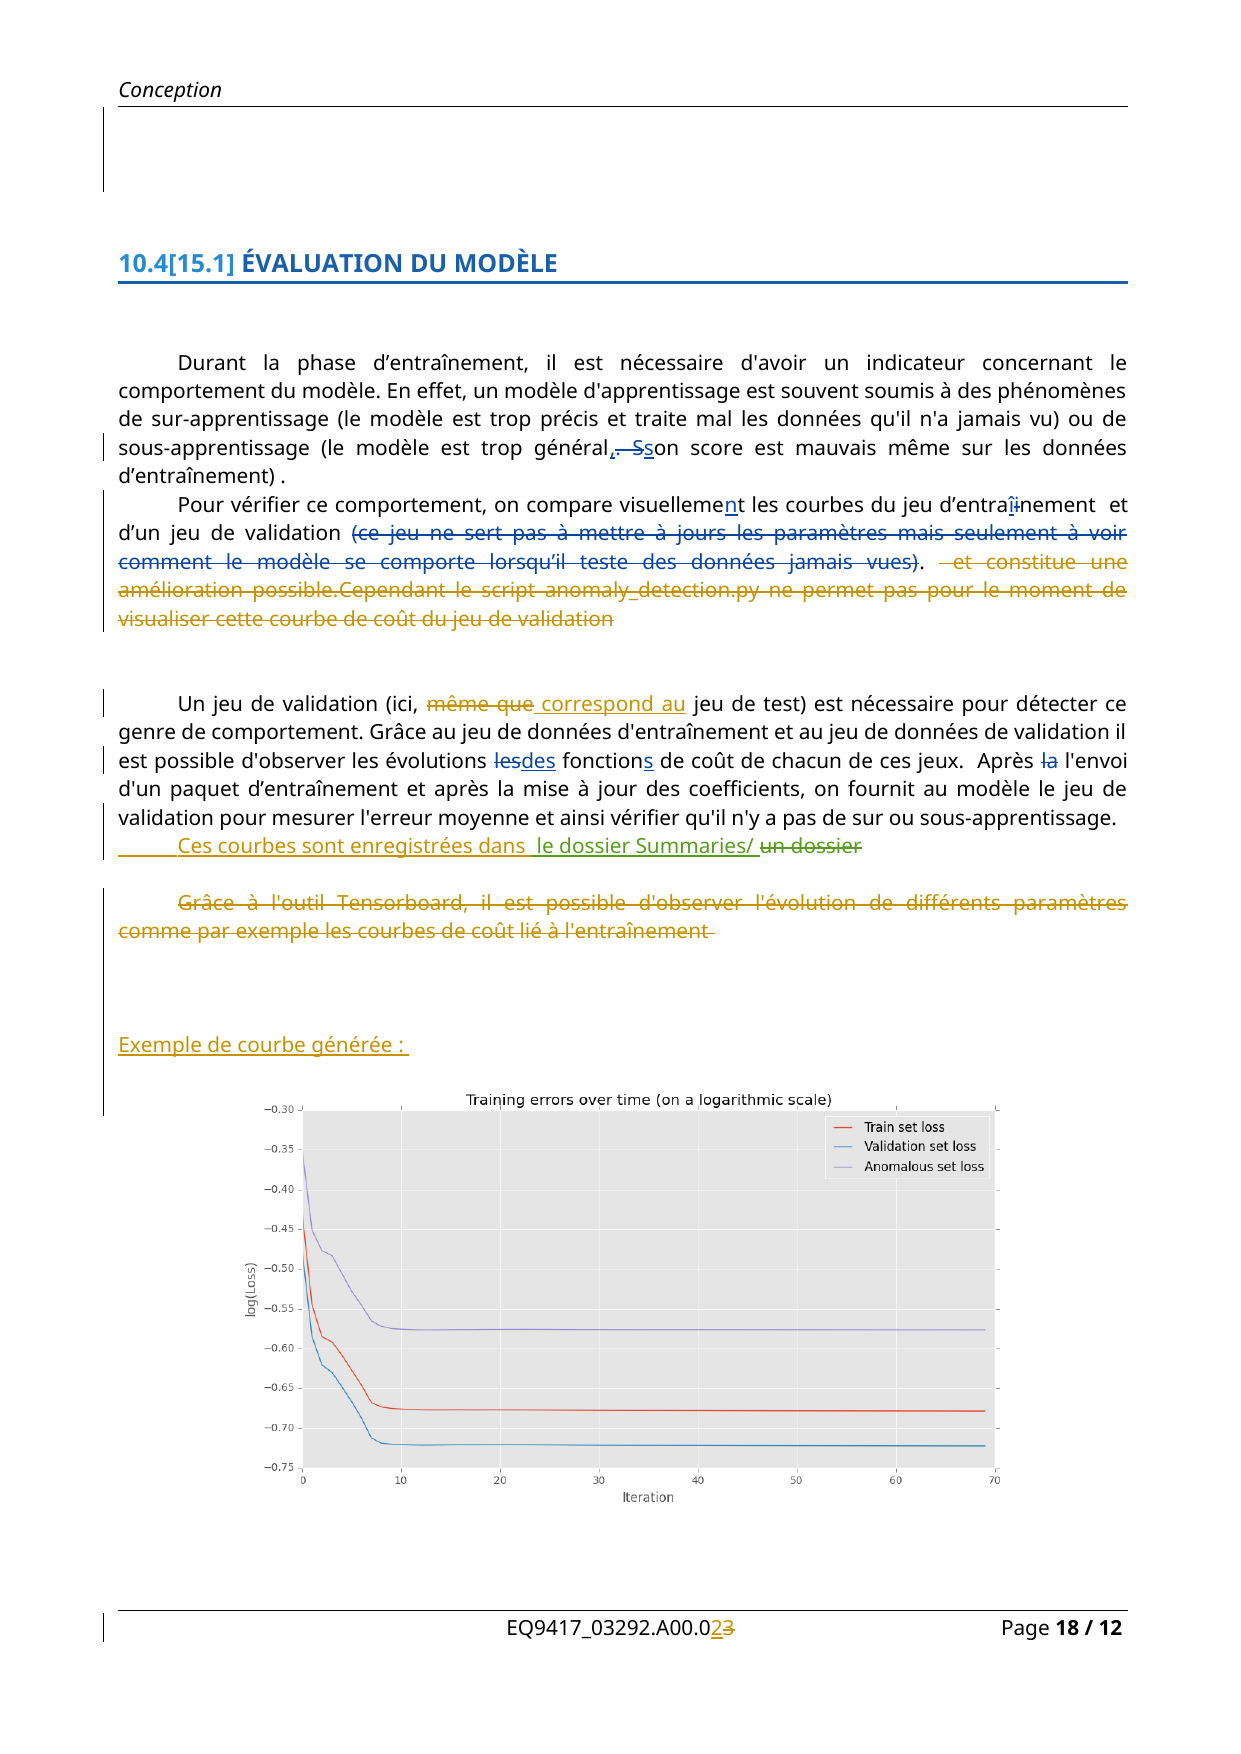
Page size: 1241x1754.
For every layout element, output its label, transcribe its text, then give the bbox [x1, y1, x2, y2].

text Un jeu de validation (ici, correspond au jeu de test) est nécessaire pour détecter ce genre de comportement. Grâce au jeu de données d'entraînement et au jeu de données de validation il est possible d'observer les évolutions des fonctions de coût de chacun de ces jeux. Après l'envoi d'un paquet d’entraînement et après la mise à jour des coefficients, on fournit au modèle le jeu de validation pour mesurer l'erreur moyenne et ainsi vérifier qu'il n'y a pas de sur ou sous-apprentissage. [118, 689, 1128, 831]
text Pour vérifier ce comportement, on compare visuellement les courbes du jeu d’entraînement et d’un jeu de validation . [118, 490, 1128, 632]
text Exemple de courbe générée : [118, 1030, 1128, 1059]
subtitle évaluation du modèle [118, 245, 1128, 281]
text Ces courbes sont enregistrées dans le dossier Summaries/ [118, 831, 1128, 859]
picture [190, 1065, 1083, 1512]
text Durant la phase d’entraînement, il est nécessaire d'avoir un indicateur concernant le comportement du modèle. En effet, un modèle d'apprentissage est souvent soumis à des phénomènes de sur-apprentissage (le modèle est trop précis et traite mal les données qu'il n'a jamais vu) ou de sous-apprentissage (le modèle est trop général,son score est mauvais même sur les données d’entraînement) . [118, 348, 1128, 490]
